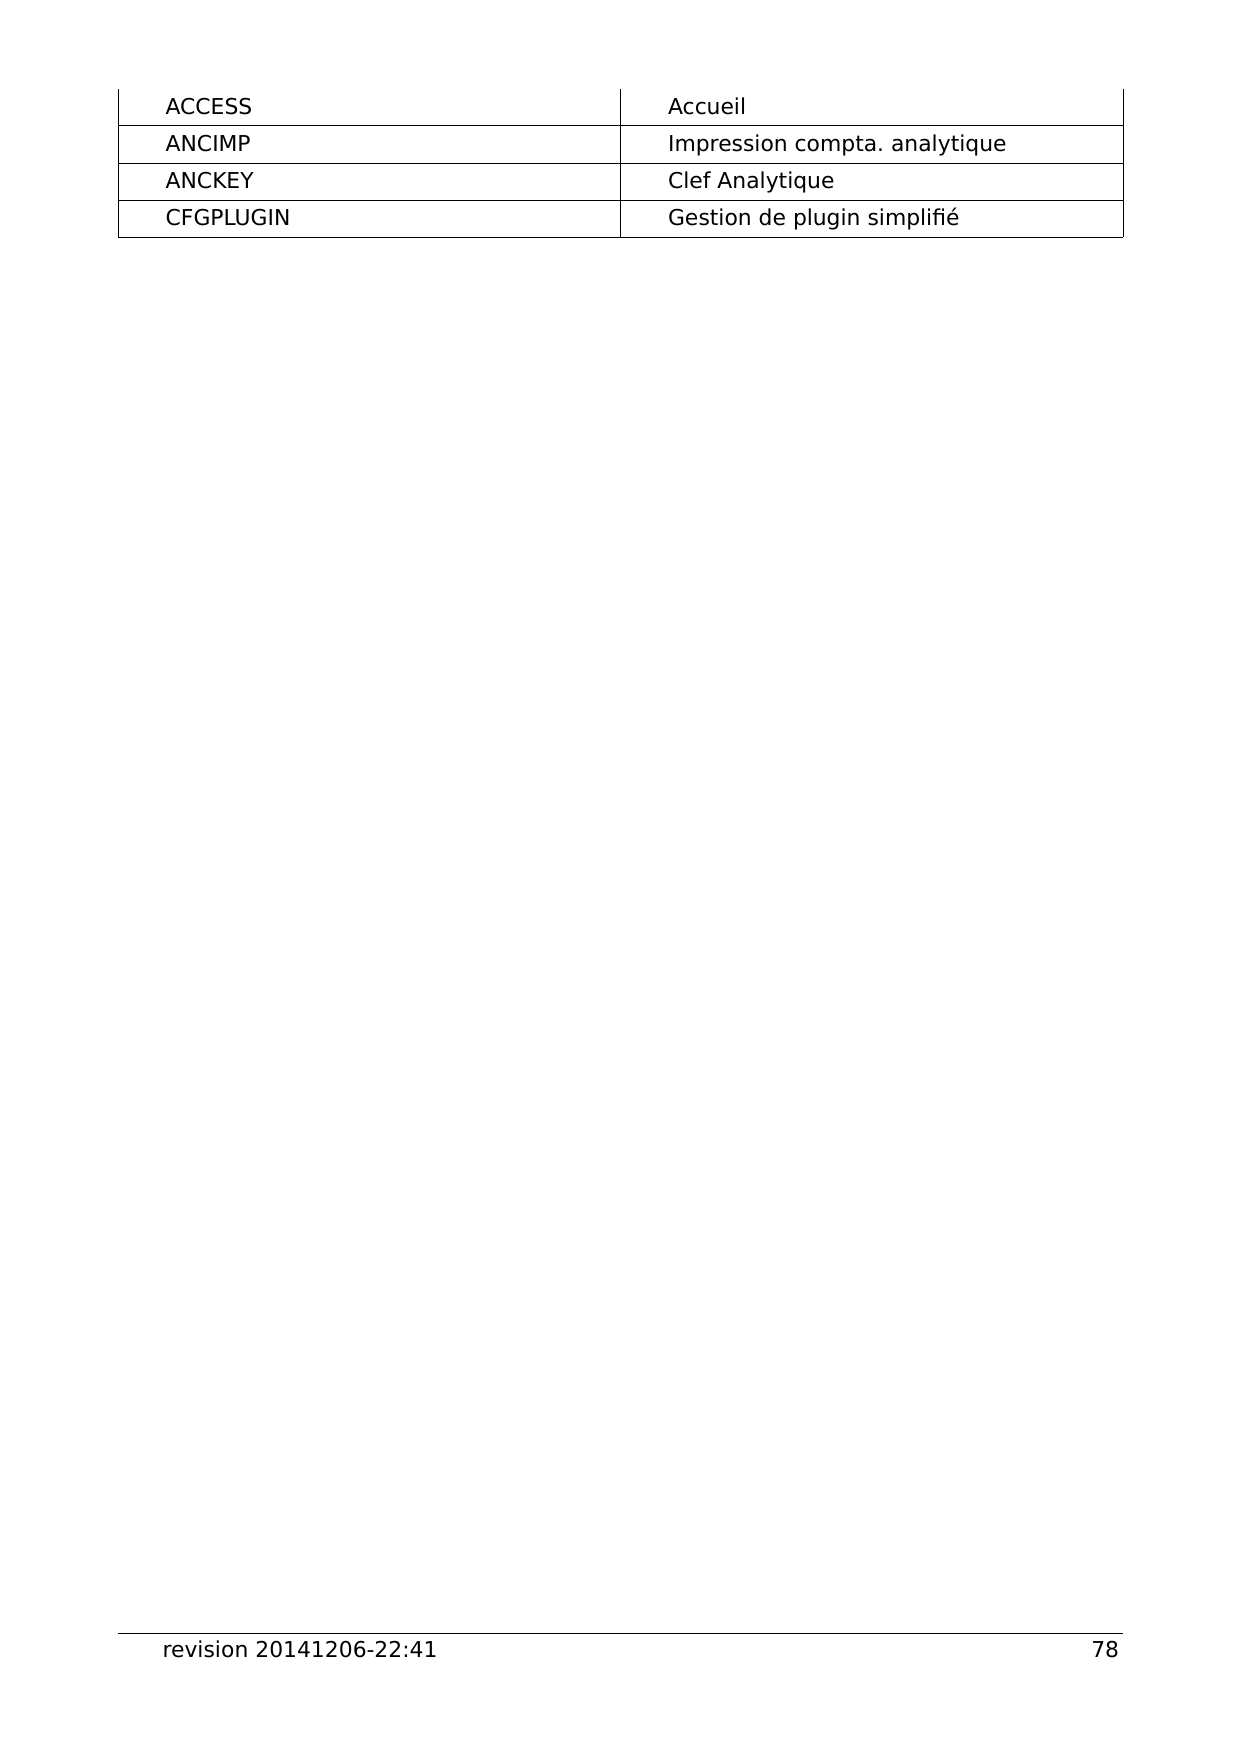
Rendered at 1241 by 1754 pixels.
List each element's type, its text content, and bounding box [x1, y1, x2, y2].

table_cell ACCESS [119, 89, 620, 125]
table_cell Gestion de plugin simplifié [621, 201, 1123, 237]
table_cell CFGPLUGIN [119, 201, 620, 237]
table_cell Accueil [621, 89, 1123, 125]
table_cell ANCKEY [119, 164, 620, 200]
table_cell Clef Analytique [621, 164, 1123, 200]
table_cell ANCIMP [119, 126, 620, 163]
table_cell Impression compta. analytique [621, 126, 1123, 163]
